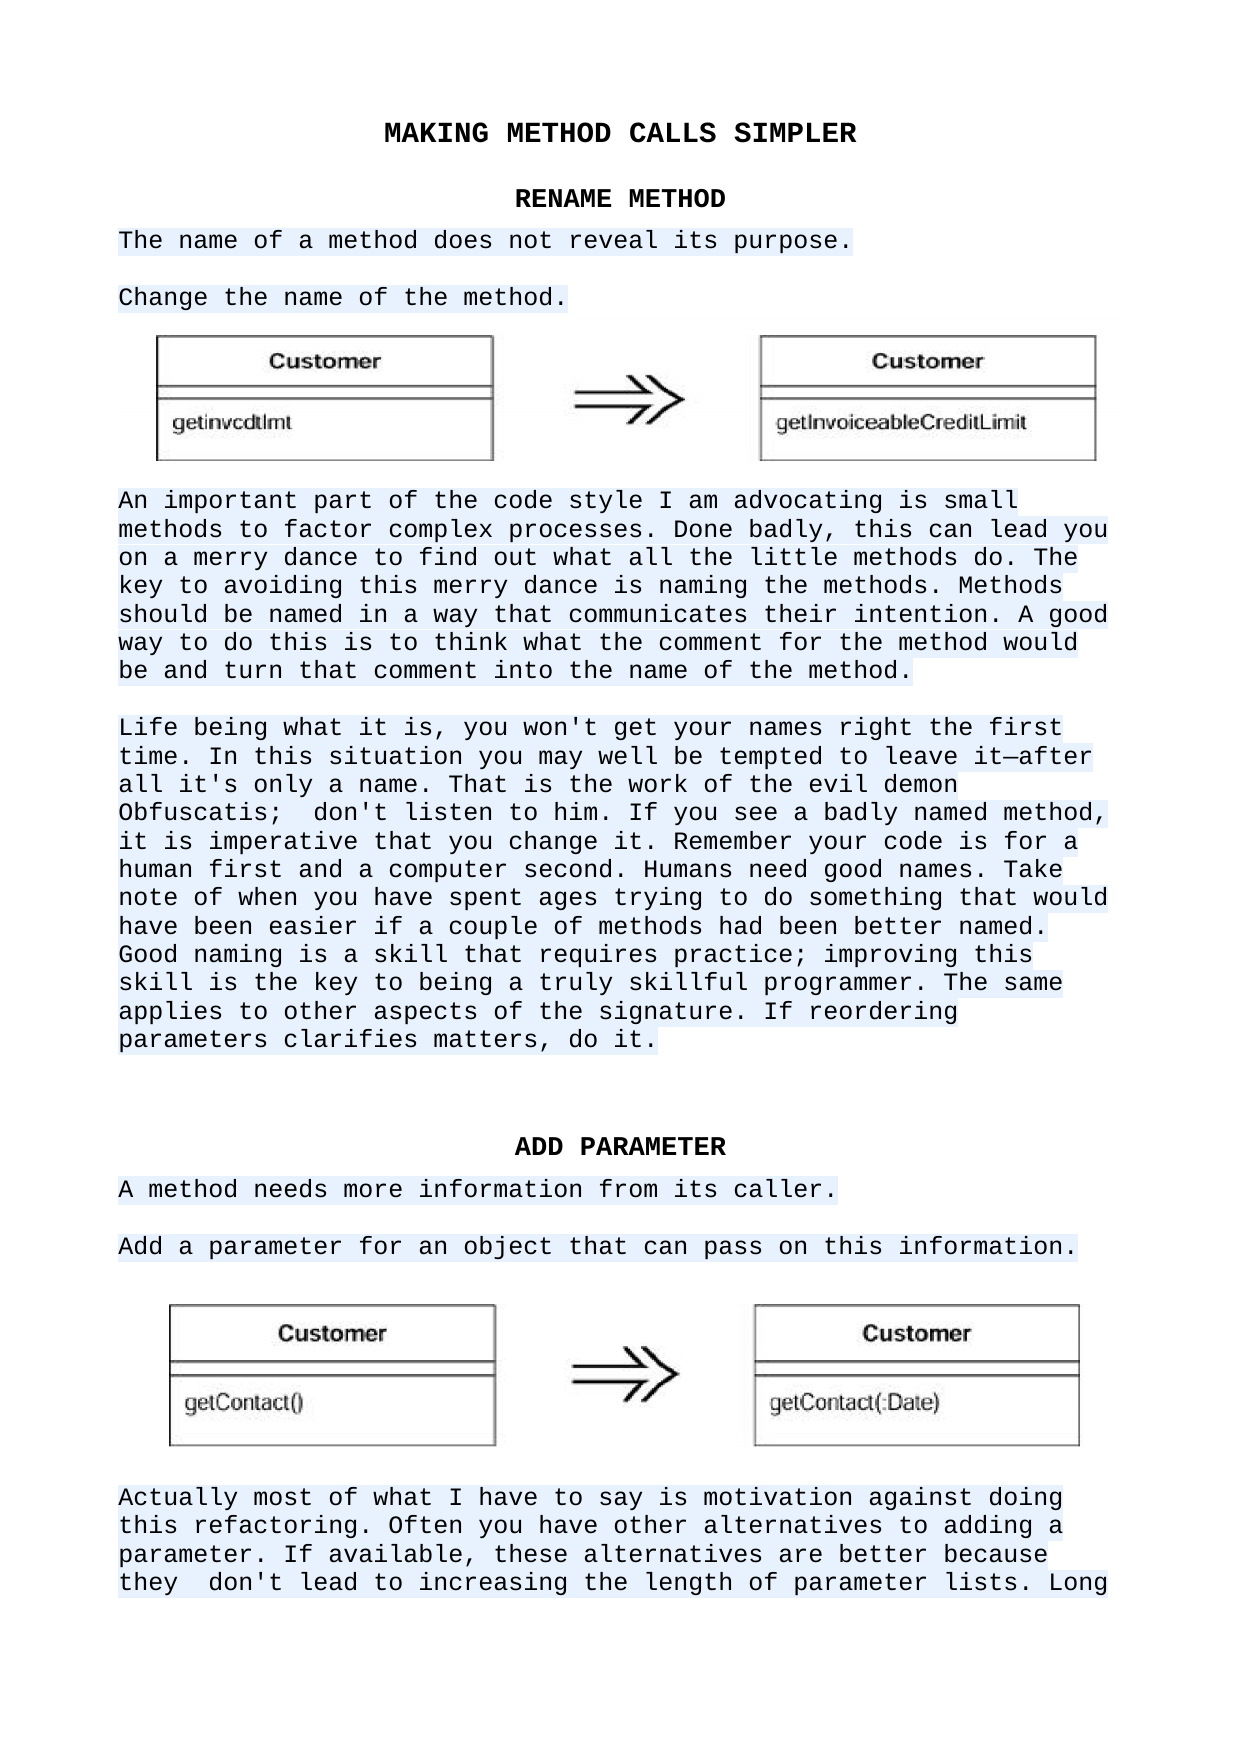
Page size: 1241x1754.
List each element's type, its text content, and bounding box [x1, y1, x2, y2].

subtitle MAKING METHOD CALLS SIMPLER [118, 118, 1122, 151]
subtitle ADD PARAMETER [118, 1133, 1122, 1164]
text Add a parameter for an object that can pass on this information. [118, 1233, 1122, 1262]
subtitle RENAME METHOD [118, 184, 1122, 215]
text An important part of the code style I am advocating is small methods to factor complex processes. Done badly, this can lead you on a merry dance to find out what all the little methods do. The key to avoiding this merry dance is naming the methods. Methods should be named in a way that communicates their intention. A good way to do this is to think what the comment for the method would be and turn that comment into the name of the method. [118, 488, 1122, 686]
text Actually most of what I have to say is motivation against doing this refactoring. Often you have other alternatives to adding a parameter. If available, these alternatives are better because they don't lead to increasing the length of parameter lists. Long [118, 1485, 1122, 1598]
text Change the name of the method. [118, 285, 1122, 313]
text A method needs more information from its caller. [118, 1176, 1122, 1205]
text Life being what it is, you won't get your names right the first time. In this situation you may well be tempted to leave it—after all it's only a name. That is the work of the evil demon Obfuscatis; don't listen to him. If you see a badly named method, it is imperative that you change it. Remember your code is for a human first and a computer second. Humans need good names. Take note of when you have spent ages trying to do something that would have been easier if a couple of methods had been better named. Good naming is a skill that requires practice; improving this skill is the key to being a truly skillful programmer. The same applies to other aspects of the signature. If reordering parameters clarifies matters, do it. [118, 715, 1122, 1055]
text The name of a method does not reveal its purpose. [118, 228, 1122, 256]
picture [118, 1285, 1123, 1461]
picture [118, 313, 1123, 464]
